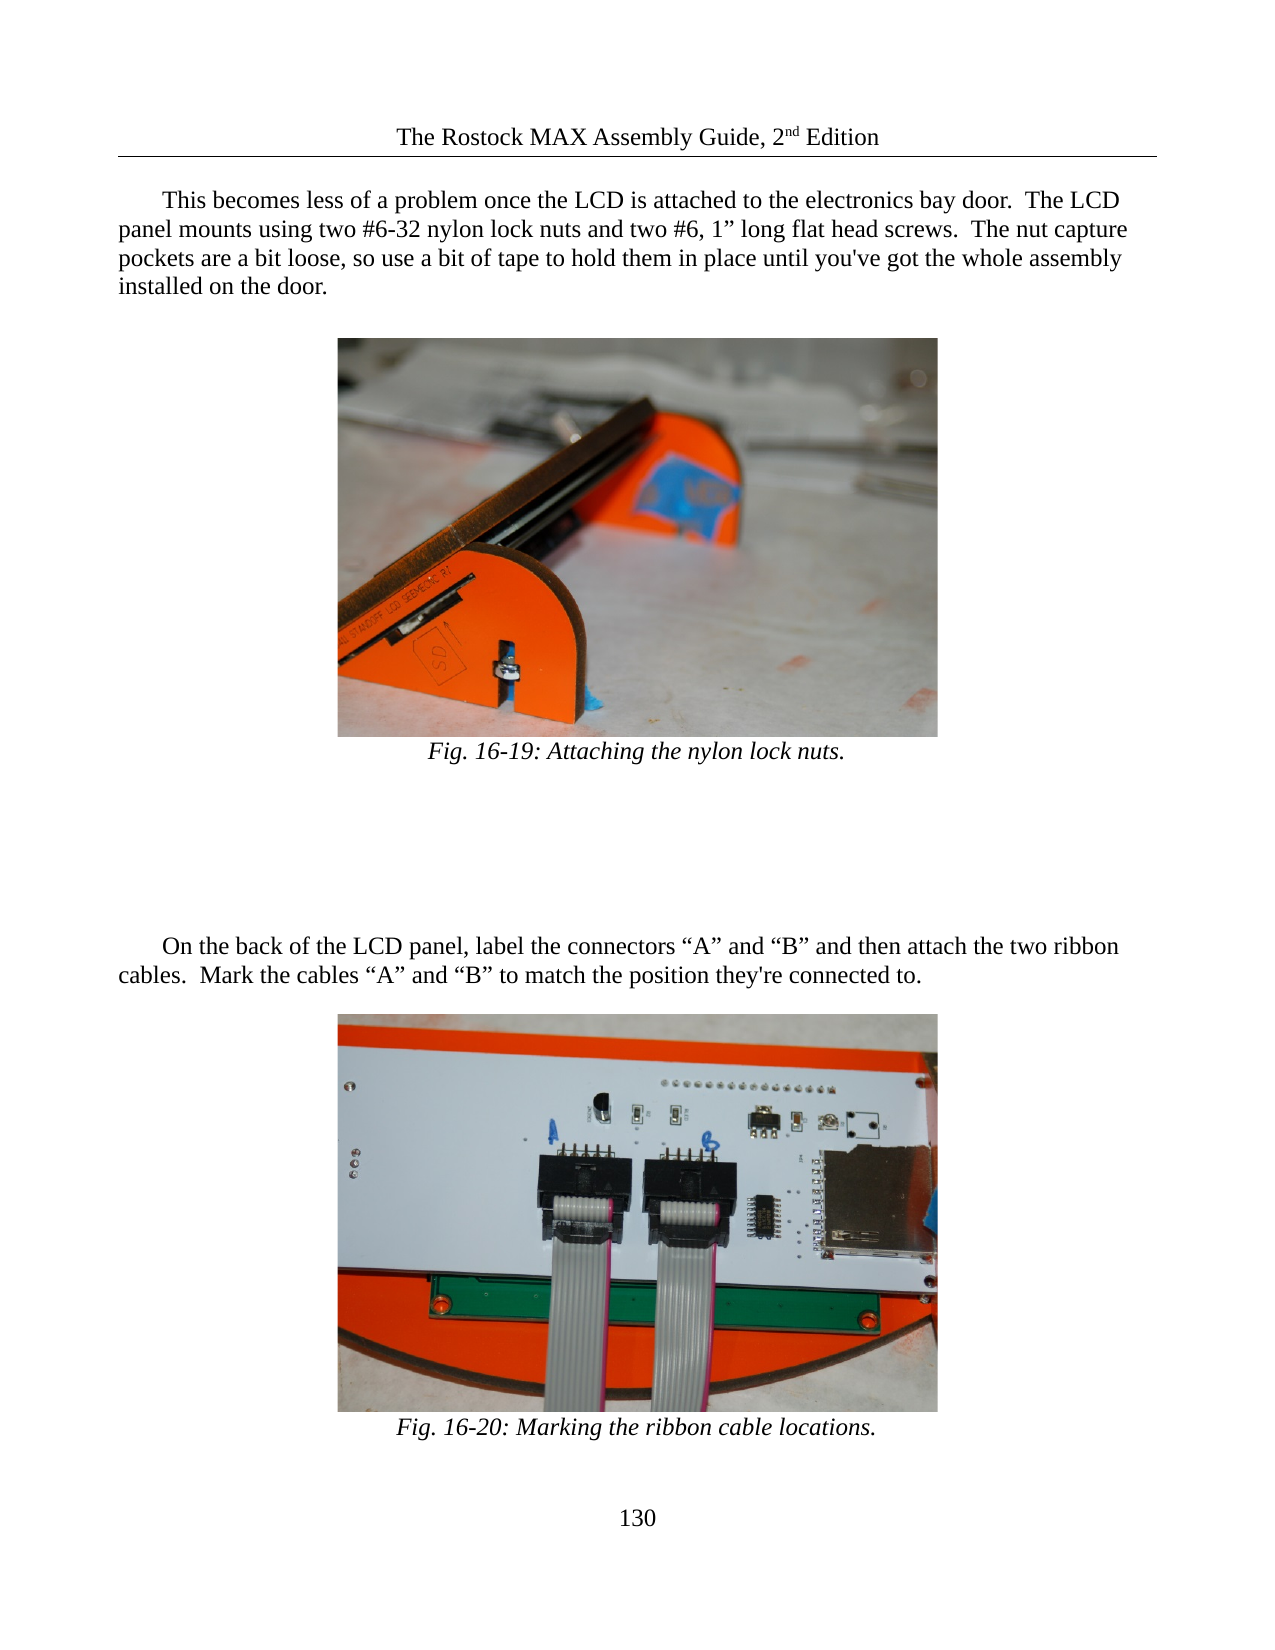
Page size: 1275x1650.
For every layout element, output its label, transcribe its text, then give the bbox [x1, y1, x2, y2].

text Fig. 16-19: Attaching the nylon lock nuts. [337, 737, 937, 765]
text This becomes less of a problem once the LCD is attached to the electronics bay door. The LCD panel mounts using two #6-32 nylon lock nuts and two #6, 1” long flat head screws. The nut capture pockets are a bit loose, so use a bit of tape to hold them in place until you've got the whole assembly installed on the door. [118, 185, 1157, 300]
picture [337, 1014, 938, 1412]
text On the back of the LCD panel, label the connectors “A” and “B” and then attach the two ribbon cables. Mark the cables “A” and “B” to match the position they're connected to. [118, 931, 1157, 989]
picture [337, 338, 938, 737]
text Fig. 16-20: Marking the ribbon cable locations. [337, 1412, 937, 1440]
